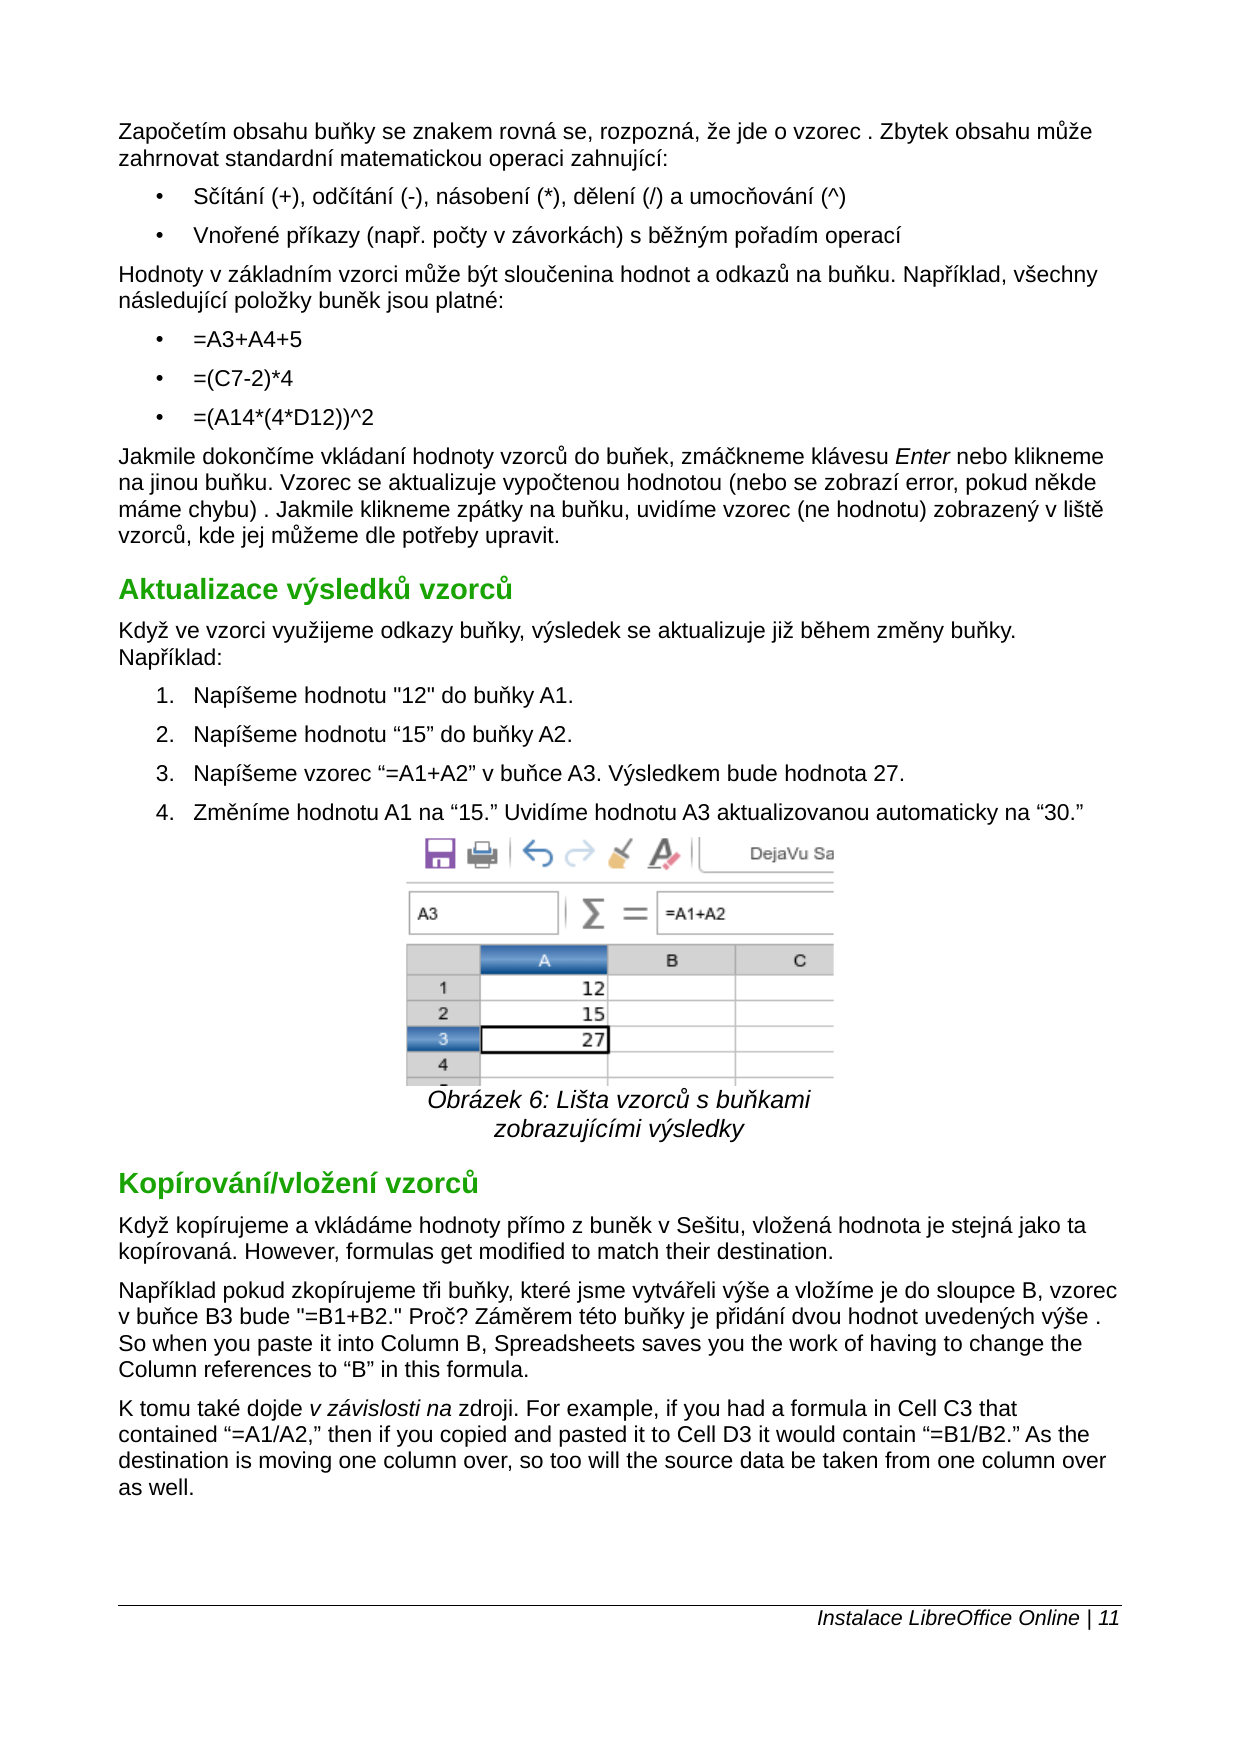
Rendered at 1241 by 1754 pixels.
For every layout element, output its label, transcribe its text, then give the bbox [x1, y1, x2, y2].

list =(A14*(4*D12))^2 [156, 404, 1122, 430]
text Hodnoty v základním vzorci může být sloučenina hodnot a odkazů na buňku. Například, všechny následující položky buněk jsou platné: [118, 261, 1122, 314]
text K tomu také dojde v závislosti na zdroji. For example, if you had a formula in Cell C3 that contained “=A1/A2,” then if you copied and pasted it to Cell D3 it would contain “=B1/B2.” As the destination is moving one column over, so too will the source data be taken from one column over as well. [118, 1395, 1122, 1500]
text Například pokud zkopírujeme tři buňky, které jsme vytvářeli výše a vložíme je do sloupce B, vzorec v buňce B3 bude "=B1+B2." Proč? Záměrem této buňky je přidání dvou hodnot uvedených výše . So when you paste it into Column B, Spreadsheets saves you the work of having to change the Column references to “B” in this formula. [118, 1277, 1122, 1382]
text Když ve vzorci využijeme odkazy buňky, výsledek se aktualizuje již během změny buňky. Například: [118, 617, 1122, 670]
list Napíšeme vzorec “=A1+A2” v buňce A3. Výsledkem bude hodnota 27. [156, 760, 1122, 786]
picture [406, 837, 834, 1086]
subtitle Kopírování/vložení vzorců [118, 1166, 1122, 1200]
text Obrázek 6: Lišta vzorců s buňkami zobrazujícími výsledky [397, 1086, 843, 1143]
list =(C7-2)*4 [156, 365, 1122, 391]
text Jakmile dokončíme vkládaní hodnoty vzorců do buňek, zmáčkneme klávesu Enter nebo klikneme na jinou buňku. Vzorec se aktualizuje vypočtenou hodnotou (nebo se zobrazí error, pokud někde máme chybu) . Jakmile klikneme zpátky na buňku, uvidíme vzorec (ne hodnotu) zobrazený v liště vzorců, kde jej můžeme dle potřeby upravit. [118, 443, 1122, 548]
list =A3+A4+5 [156, 326, 1122, 353]
list Sčítání (+), odčítání (-), násobení (*), dělení (/) a umocňování (^) [156, 183, 1122, 210]
list Změníme hodnotu A1 na “15.” Uvidíme hodnotu A3 aktualizovanou automaticky na “30.” [156, 799, 1122, 825]
list Napíšeme hodnotu “15” do buňky A2. [156, 721, 1122, 748]
list Napíšeme hodnotu "12" do buňky A1. [156, 682, 1122, 709]
subtitle Aktualizace výsledků vzorců [118, 572, 1122, 605]
list Vnořené příkazy (např. počty v závorkách) s běžným pořadím operací [156, 222, 1122, 248]
text Započetím obsahu buňky se znakem rovná se, rozpozná, že jde o vzorec . Zbytek obsahu může zahrnovat standardní matematickou operaci zahnující: [118, 118, 1122, 171]
text Když kopírujeme a vkládáme hodnoty přímo z buněk v Sešitu, vložená hodnota je stejná jako ta kopírovaná. However, formulas get modified to match their destination. [118, 1212, 1122, 1264]
